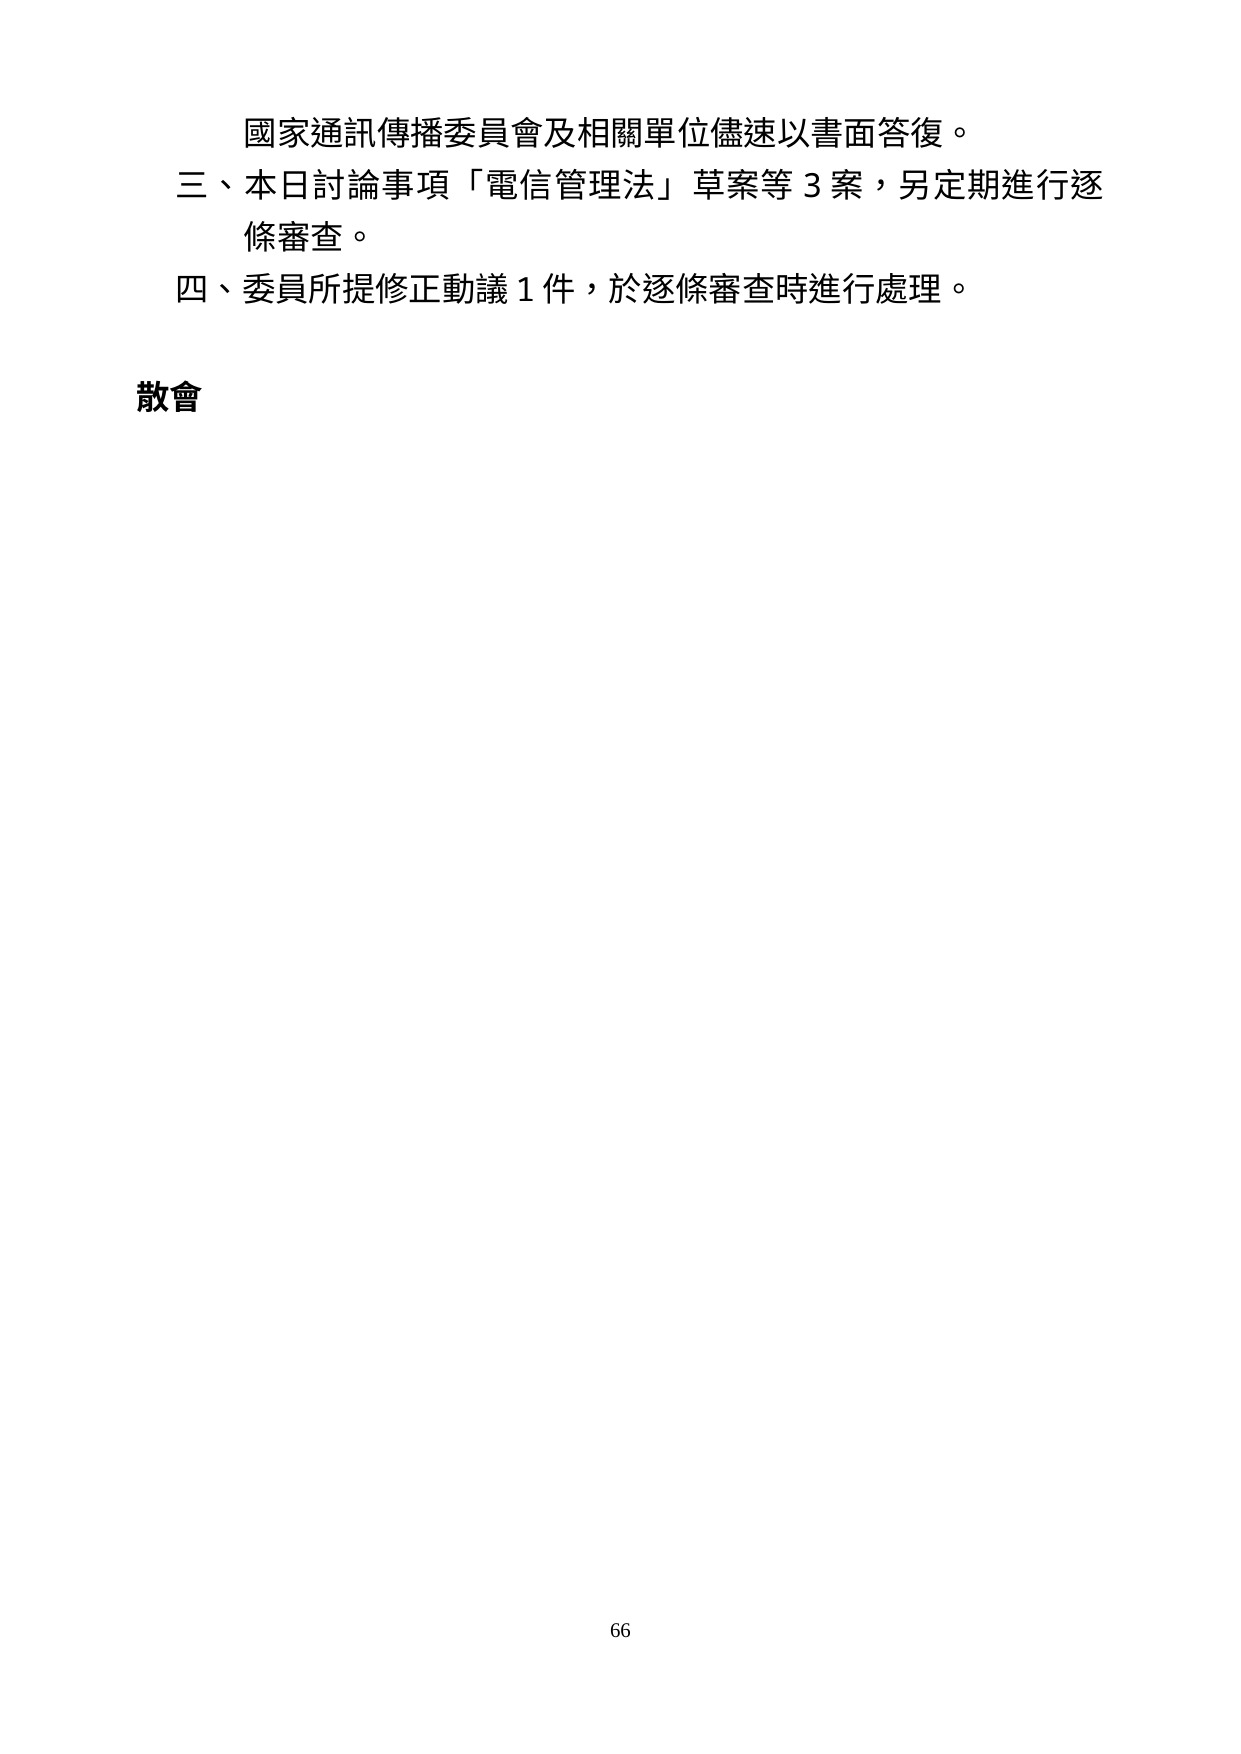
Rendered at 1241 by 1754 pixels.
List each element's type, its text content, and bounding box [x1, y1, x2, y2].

text 四、委員所提修正動議1件，於逐條審查時進行處理。 [175, 259, 1104, 312]
text 三、本日討論事項「電信管理法」草案等3案，另定期進行逐條審查。 [175, 155, 1104, 259]
text 國家通訊傳播委員會及相關單位儘速以書面答復。 [175, 103, 1104, 155]
text 散會 [136, 353, 1104, 416]
